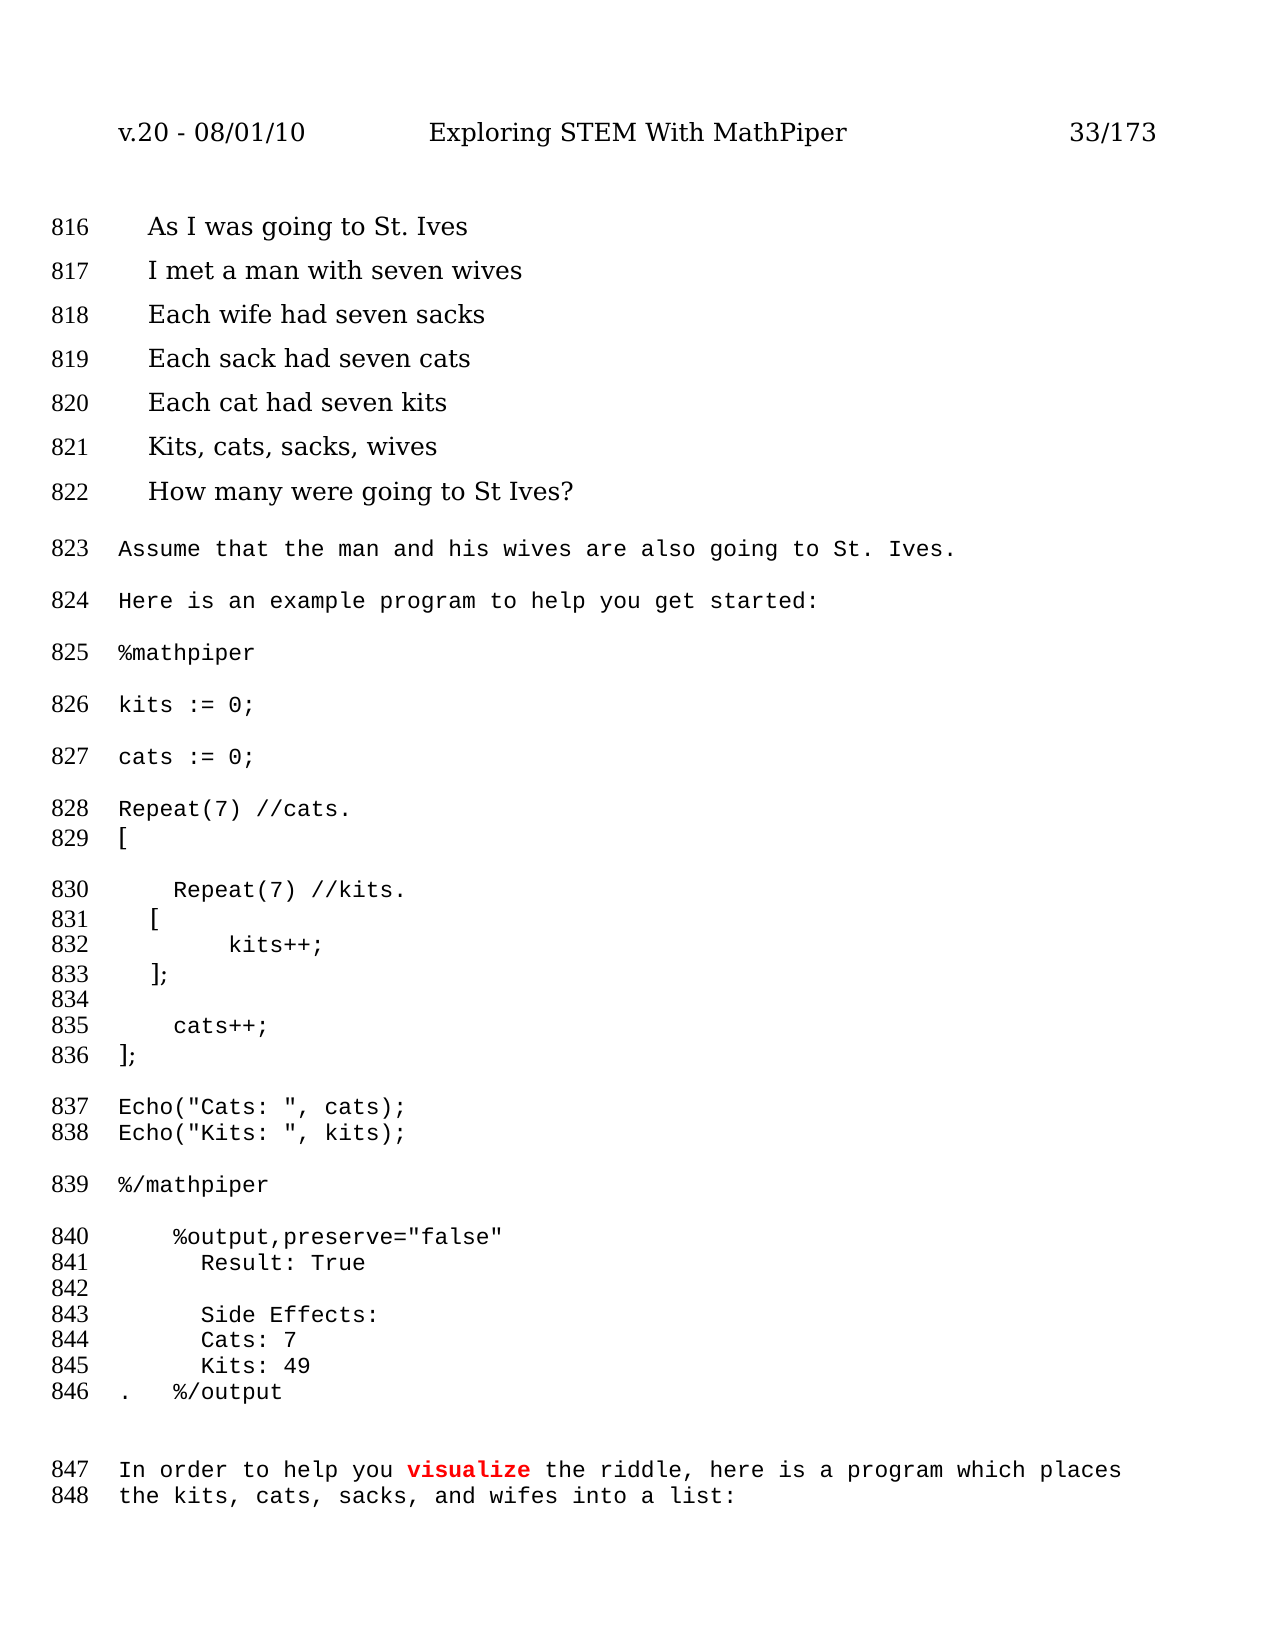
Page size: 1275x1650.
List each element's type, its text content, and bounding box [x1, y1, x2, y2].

text Result: True [118, 1251, 1157, 1277]
text ]; [118, 959, 1157, 988]
text kits++; [118, 933, 1157, 959]
text Kits: 49 [118, 1355, 1157, 1381]
text Repeat(7) //kits. [118, 878, 1157, 904]
text Each cat had seven kits [148, 388, 1157, 417]
text . %/output [118, 1381, 1157, 1407]
text As I was going to St. Ives [148, 212, 1157, 241]
text Echo("Kits: ", kits); [118, 1121, 1157, 1147]
text %/mathpiper [118, 1173, 1157, 1199]
text Each sack had seven cats [148, 344, 1157, 373]
text %mathpiper [118, 642, 1157, 667]
text [ [118, 904, 1157, 933]
text I met a man with seven wives [148, 256, 1157, 285]
text [ [118, 823, 1157, 852]
text ]; [118, 1040, 1157, 1069]
text cats := 0; [118, 745, 1157, 771]
text Repeat(7) //cats. [118, 797, 1157, 823]
text Side Effects: [118, 1303, 1157, 1329]
text In order to help you visualize the riddle, here is a program which places the kits, cats, sacks, and wifes into a list: [118, 1458, 1157, 1510]
text Echo("Cats: ", cats); [118, 1095, 1157, 1121]
text cats++; [118, 1014, 1157, 1040]
text Cats: 7 [118, 1329, 1157, 1355]
text Here is an example program to help you get started: [118, 590, 1157, 616]
text Each wife had seven sacks [148, 300, 1157, 329]
text %output,preserve="false" [118, 1225, 1157, 1251]
text How many were going to St Ives? [148, 477, 1157, 506]
text kits := 0; [118, 693, 1157, 719]
text Kits, cats, sacks, wives [148, 432, 1157, 462]
text Assume that the man and his wives are also going to St. Ives. [118, 538, 1157, 564]
